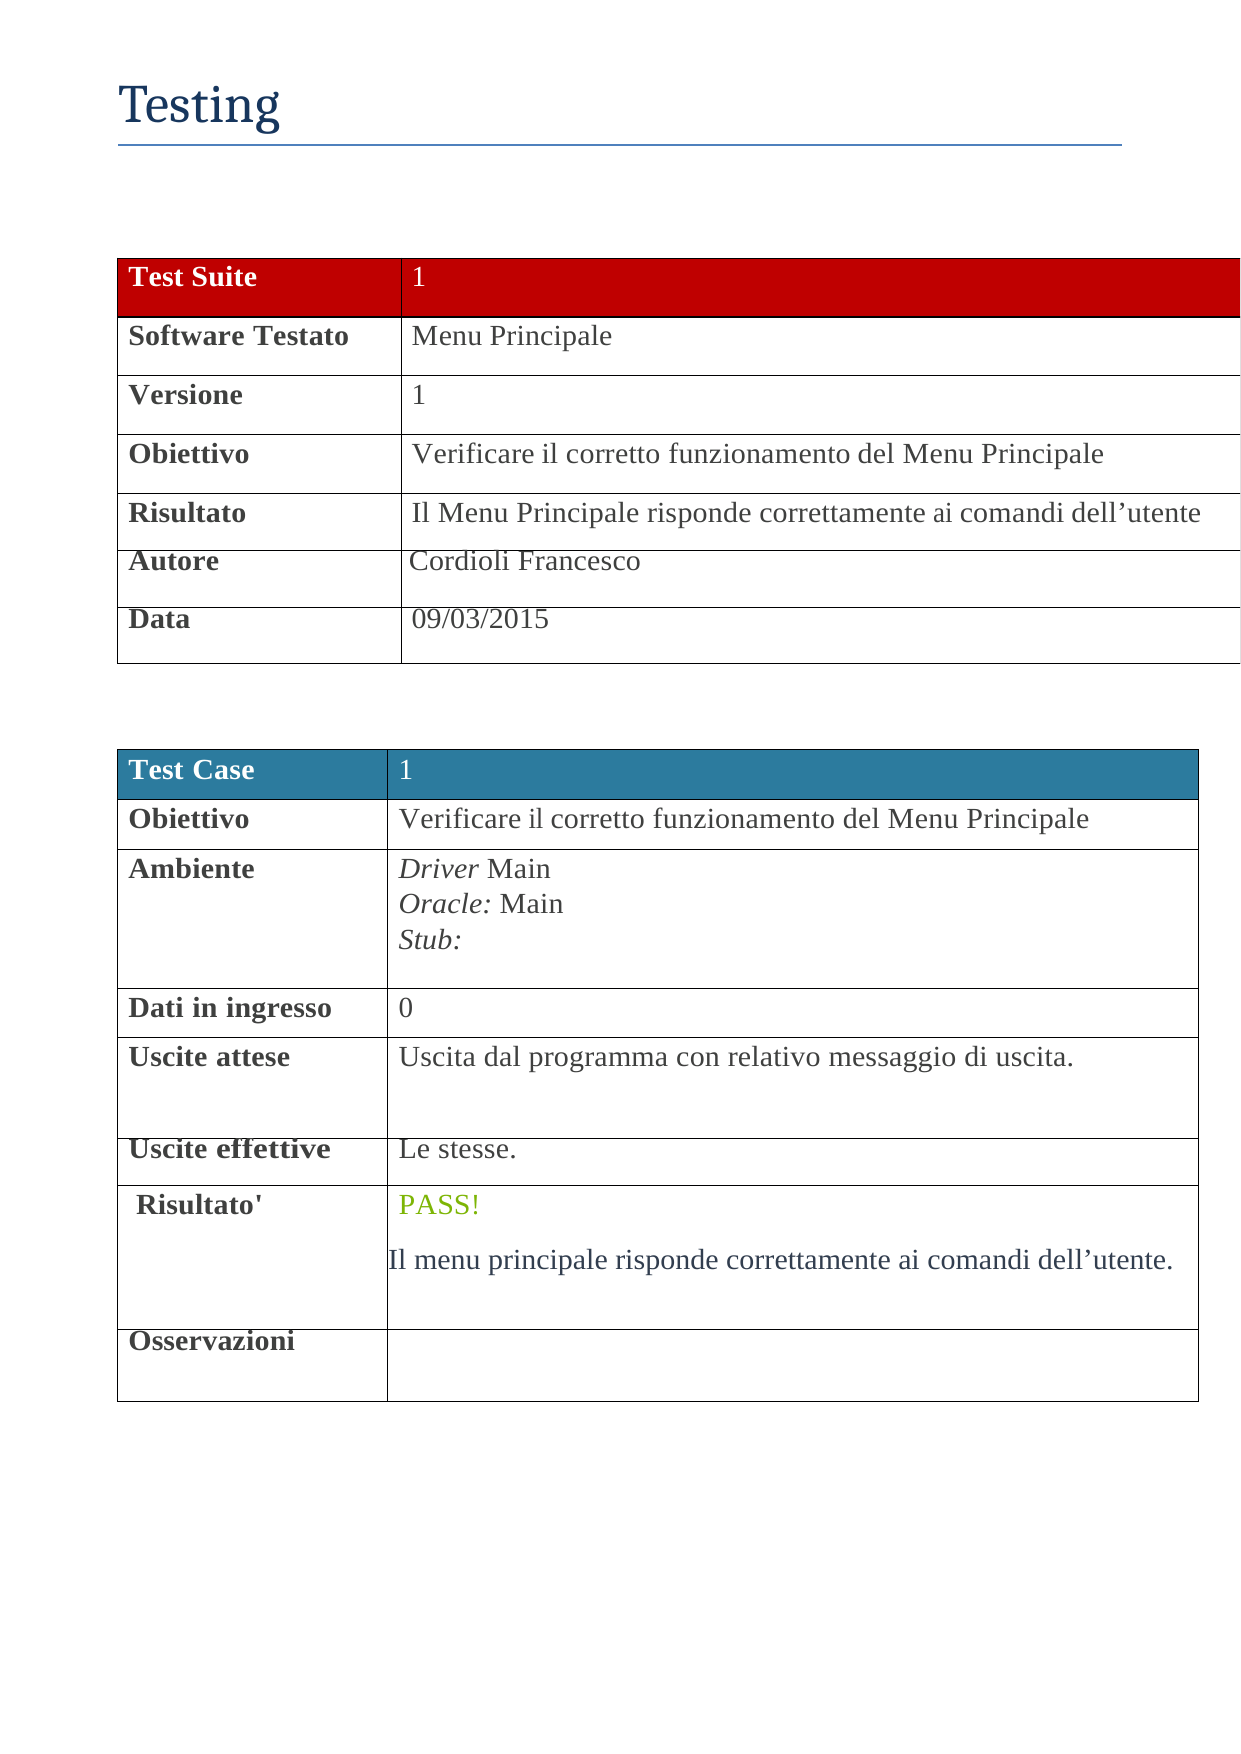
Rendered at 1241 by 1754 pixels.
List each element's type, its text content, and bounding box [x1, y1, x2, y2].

table_cell 1 [402, 376, 1240, 434]
table_cell Risultato' [118, 1186, 387, 1329]
table_cell Obiettivo [118, 435, 401, 493]
table_cell Software Testato [118, 318, 401, 375]
table_cell Il Menu Principale risponde correttamente ai comandi dell’utente [402, 494, 1240, 550]
table_header 1 [388, 750, 1198, 799]
table_cell PASS! Il menu principale risponde correttamente ai comandi dell’utente. [388, 1186, 1198, 1329]
table_cell Risultato [118, 494, 401, 550]
table_header 1 [402, 259, 1240, 316]
title Testing [118, 74, 1122, 144]
table_cell 09/03/2015 [402, 608, 1240, 663]
table_cell Uscite attese [118, 1038, 387, 1138]
table_cell [388, 1330, 1198, 1401]
table_cell 0 [388, 989, 1198, 1037]
table_cell Verificare il corretto funzionamento del Menu Principale [402, 435, 1240, 493]
table_cell Driver Main Oracle: Main Stub: [388, 850, 1198, 988]
table_cell Versione [118, 376, 401, 434]
table_cell Cordioli Francesco [402, 551, 1240, 607]
table_cell Ambiente [118, 850, 387, 988]
table_header Test Case [118, 750, 387, 799]
table_cell Data [118, 608, 401, 663]
table_cell Uscite effettive [118, 1139, 387, 1185]
table_cell Menu Principale [402, 318, 1240, 375]
table_cell Autore [118, 551, 401, 607]
table_cell Uscita dal programma con relativo messaggio di uscita. [388, 1038, 1198, 1138]
table_cell Osservazioni [118, 1330, 387, 1401]
table_cell Obiettivo [118, 800, 387, 849]
table_cell Verificare il corretto funzionamento del Menu Principale [388, 800, 1198, 849]
table_header Test Suite [118, 259, 401, 316]
table_cell Le stesse. [388, 1139, 1198, 1185]
table_cell Dati in ingresso [118, 989, 387, 1037]
